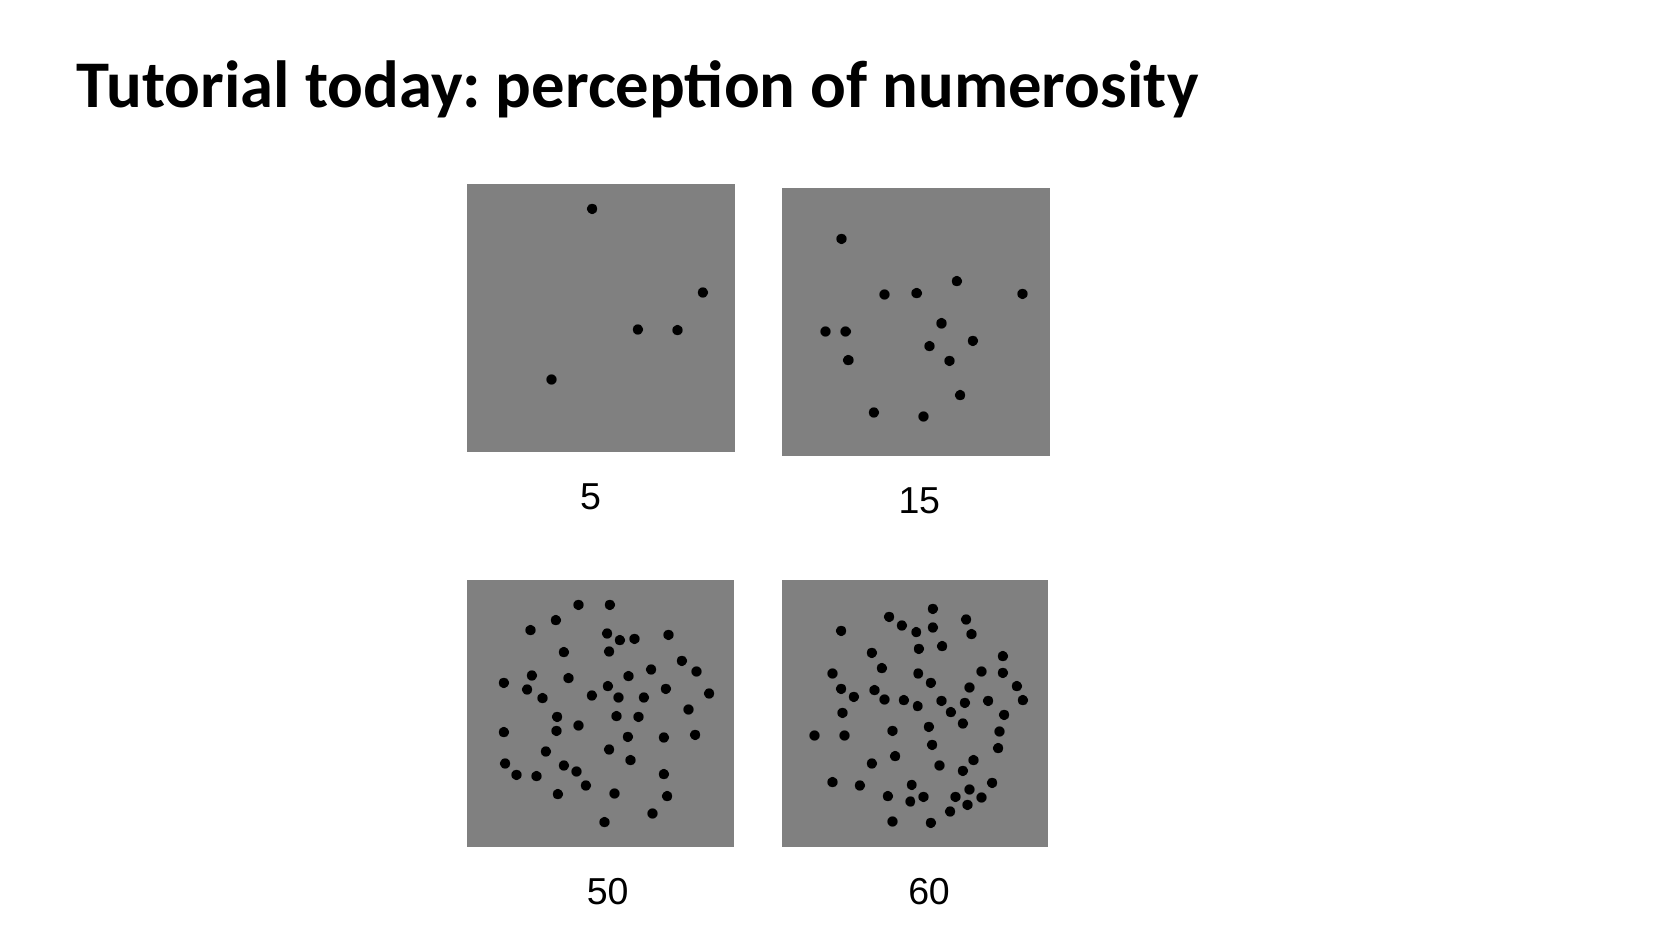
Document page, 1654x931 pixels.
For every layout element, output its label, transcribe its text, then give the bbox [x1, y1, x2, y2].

text_box 60 [845, 862, 1013, 927]
text_box 15 [835, 472, 1004, 536]
picture [782, 188, 1050, 456]
picture [467, 580, 734, 847]
text_box 5 [506, 467, 675, 532]
title Tutorial today: perception of numerosity [76, 13, 1565, 169]
picture [782, 580, 1048, 847]
picture [467, 184, 735, 452]
text_box 50 [523, 862, 692, 927]
